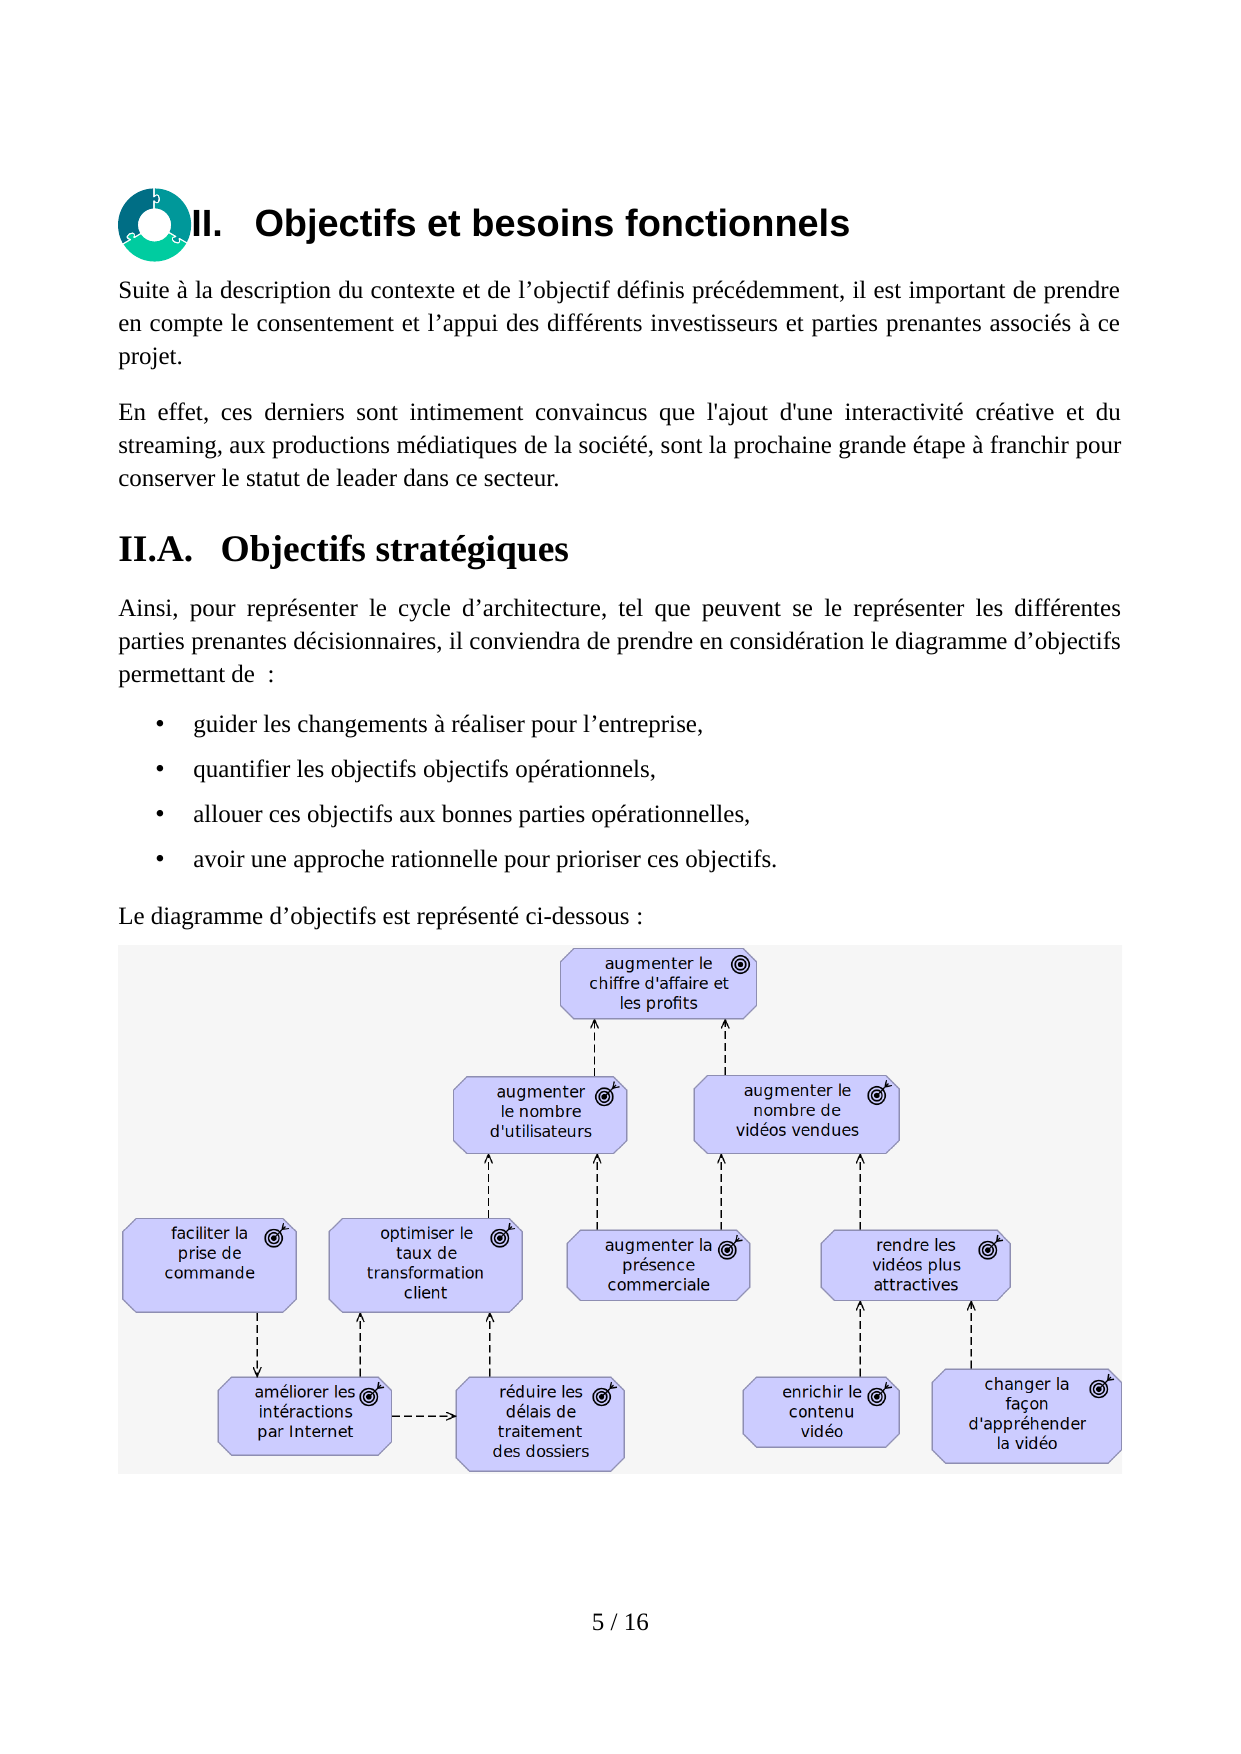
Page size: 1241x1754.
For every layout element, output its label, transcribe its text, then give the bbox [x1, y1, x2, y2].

list guider les changements à réaliser pour l’entreprise, [156, 709, 1122, 738]
subtitle Objectifs et besoins fonctionnels [184, 201, 1122, 245]
subtitle Objectifs stratégiques [118, 526, 1122, 569]
text En effet, ces derniers sont intimement convaincus que l'ajout d'une interactivité créative et du streaming, aux productions médiatiques de la société, sont la prochaine grande étape à franchir pour conserver le statut de leader dans ce secteur. [118, 397, 1122, 492]
list avoir une approche rationnelle pour prioriser ces objectifs. [156, 844, 1122, 873]
list quantifier les objectifs objectifs opérationnels, [156, 754, 1122, 783]
subtitle [139, 209, 171, 241]
text Le diagramme d’objectifs est représenté ci-dessous : [118, 901, 1122, 929]
text Ainsi, pour représenter le cycle d’architecture, tel que peuvent se le représenter les différentes parties prenantes décisionnaires, il conviendra de prendre en considération le diagramme d’objectifs permettant de : [118, 593, 1122, 687]
text Suite à la description du contexte et de l’objectif définis précédemment, il est important de prendre en compte le consentement et l’appui des différents investisseurs et parties prenantes associés à ce projet. [118, 275, 1122, 370]
picture [118, 945, 1123, 1474]
list allouer ces objectifs aux bonnes parties opérationnelles, [156, 799, 1122, 828]
